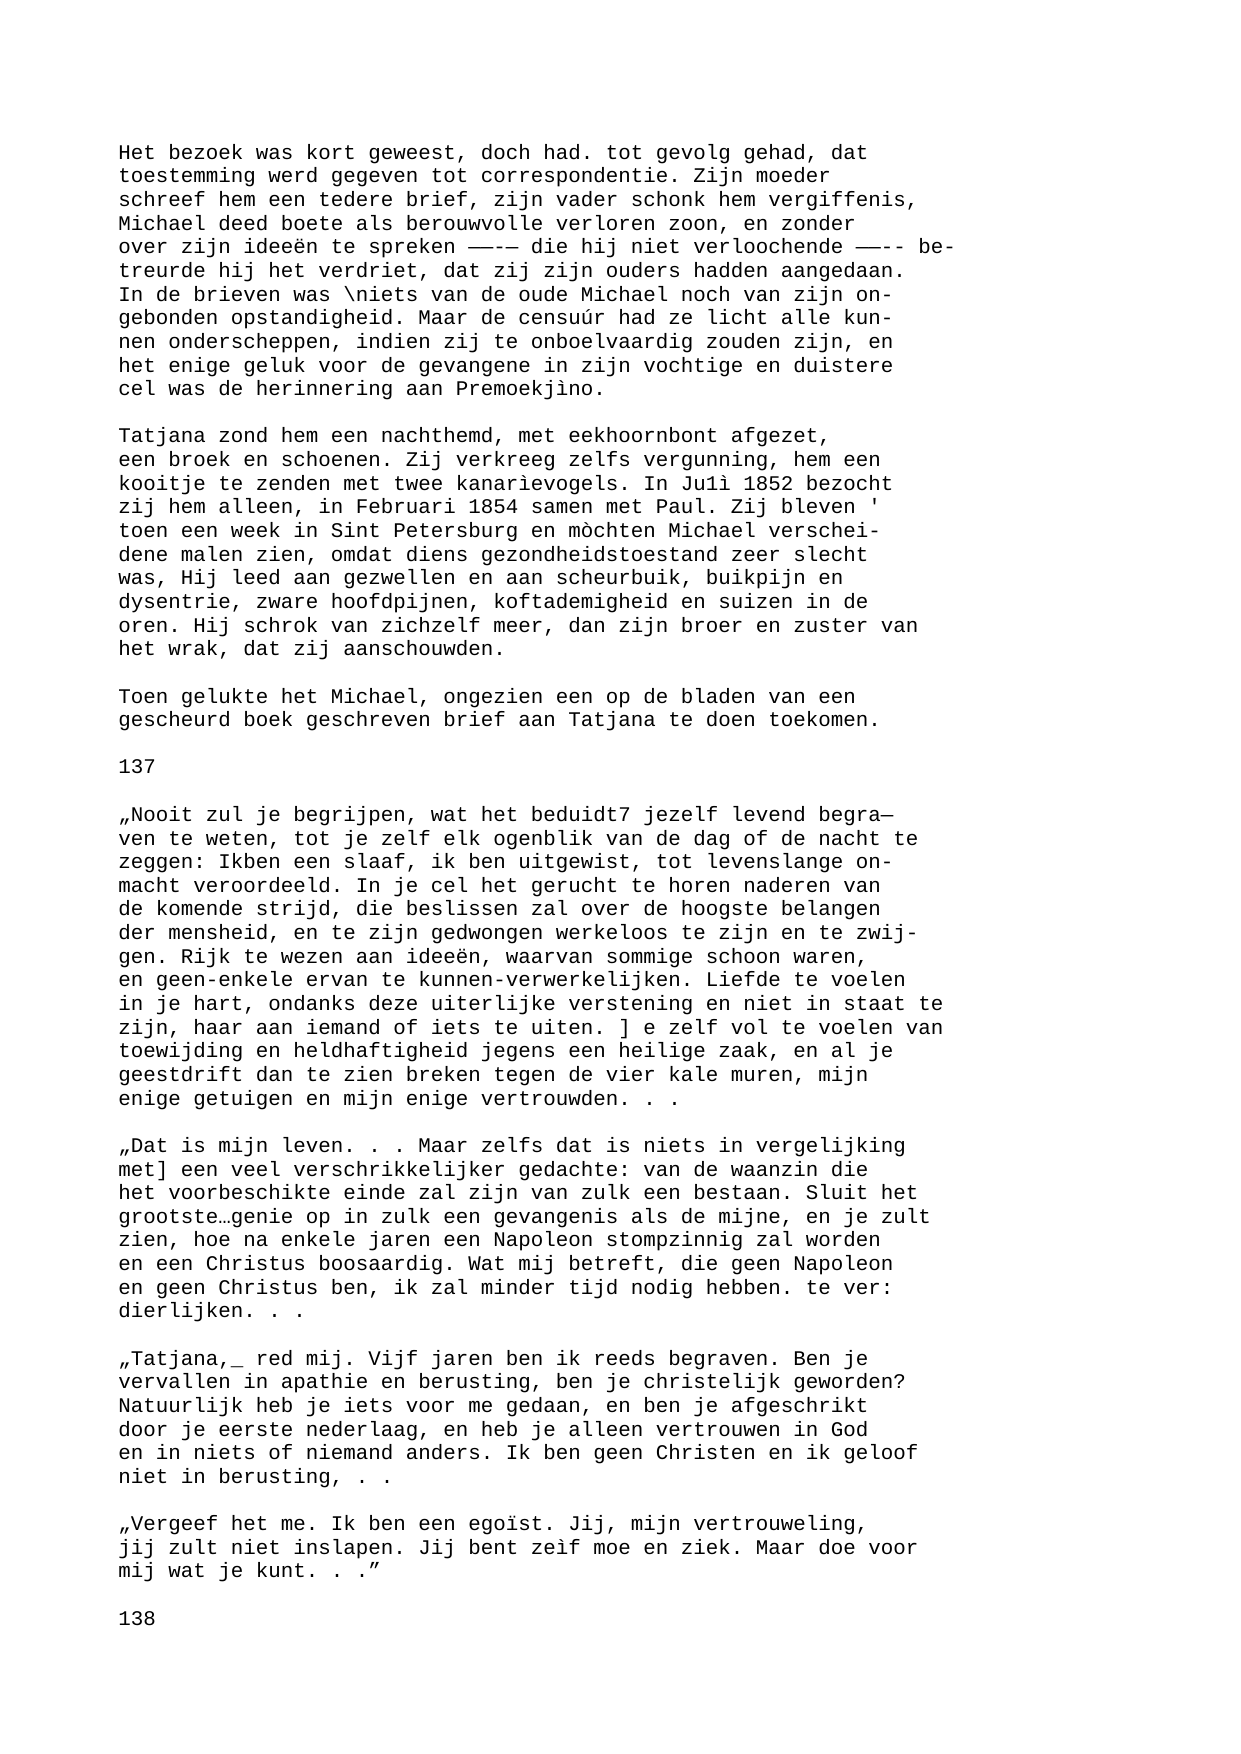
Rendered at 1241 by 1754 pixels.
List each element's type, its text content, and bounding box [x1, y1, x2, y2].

text jij zult niet inslapen. Jij bent zeìf moe en ziek. Maar doe voor [118, 1537, 1122, 1561]
text zeggen: Ikben een slaaf, ik ben uitgewist, tot levenslange on- [118, 851, 1122, 875]
text en geen Christus ben, ik zal minder tijd nodig hebben. te ver: [118, 1277, 1122, 1300]
text 138 [118, 1608, 1122, 1631]
text dene malen zien, omdat diens gezondheidstoestand zeer slecht [118, 544, 1122, 567]
text ven te weten, tot je zelf elk ogenblik van de dag of de nacht te [118, 827, 1122, 851]
text In de brieven was \niets van de oude Michael noch van zijn on- [118, 284, 1122, 307]
text enige getuigen en mijn enige vertrouwden. . . [118, 1088, 1122, 1111]
text grootste…genie op in zulk een gevangenis als de mijne, en je zult [118, 1206, 1122, 1229]
text gen. Rijk te wezen aan ideeën, waarvan sommige schoon waren, [118, 946, 1122, 969]
text schreef hem een tedere brief, zijn vader schonk hem vergiffenis, [118, 189, 1122, 213]
text vervallen in apathie en berusting, ben je christelijk geworden? [118, 1371, 1122, 1395]
text cel was de herinnering aan Premoekjìno. [118, 378, 1122, 402]
text treurde hij het verdriet, dat zij zijn ouders hadden aangedaan. [118, 260, 1122, 284]
text en geen-enkele ervan te kunnen-verwerkelijken. Liefde te voelen [118, 969, 1122, 993]
text Het bezoek was kort geweest, doch had. tot gevolg gehad, dat [118, 142, 1122, 165]
text en in niets of niemand anders. Ik ben geen Christen en ik geloof [118, 1442, 1122, 1466]
text niet in berusting, . . [118, 1466, 1122, 1489]
text het wrak, dat zij aanschouwden. [118, 638, 1122, 662]
text „Nooit zul je begrijpen, wat het beduidt7 jezelf levend begra— [118, 804, 1122, 827]
text der mensheid, en te zijn gedwongen werkeloos te zijn en te zwij- [118, 922, 1122, 946]
text 137 [118, 757, 1122, 780]
text het enige geluk voor de gevangene in zijn vochtige en duistere [118, 354, 1122, 378]
text mij wat je kunt. . .” [118, 1561, 1122, 1584]
text toestemming werd gegeven tot correspondentie. Zijn moeder [118, 165, 1122, 189]
text oren. Hij schrok van zichzelf meer, dan zijn broer en zuster van [118, 615, 1122, 638]
text was, Hij leed aan gezwellen en aan scheurbuik, buikpijn en [118, 567, 1122, 591]
text gescheurd boek geschreven brief aan Tatjana te doen toekomen. [118, 709, 1122, 733]
text het voorbeschikte einde zal zijn van zulk een bestaan. Sluit het [118, 1182, 1122, 1206]
text gebonden opstandigheid. Maar de censuúr had ze licht alle kun- [118, 307, 1122, 331]
text toen een week in Sint Petersburg en mòchten Michael verschei- [118, 520, 1122, 544]
text „Vergeef het me. Ik ben een egoïst. Jij, mijn vertrouweling, [118, 1513, 1122, 1537]
text en een Christus boosaardig. Wat mij betreft, die geen Napoleon [118, 1253, 1122, 1277]
text zijn, haar aan iemand of iets te uiten. ] e zelf vol te voelen van [118, 1017, 1122, 1040]
text dierlijken. . . [118, 1300, 1122, 1324]
text met] een veel verschrikkelijker gedachte: van de waanzin die [118, 1158, 1122, 1182]
text „Dat is mijn leven. . . Maar zelfs dat is niets in vergelijking [118, 1135, 1122, 1158]
text macht veroordeeld. In je cel het gerucht te horen naderen van [118, 875, 1122, 898]
text de komende strijd, die beslissen zal over de hoogste belangen [118, 898, 1122, 922]
text „Tatjana,_ red mij. Vijf jaren ben ik reeds begraven. Ben je [118, 1348, 1122, 1371]
text dysentrie, zware hoofdpijnen, koftademigheid en suizen in de [118, 591, 1122, 615]
text Michael deed boete als berouwvolle verloren zoon, en zonder [118, 213, 1122, 236]
text door je eerste nederlaag, en heb je alleen vertrouwen in God [118, 1419, 1122, 1442]
text Tatjana zond hem een nachthemd, met eekhoornbont afgezet, [118, 426, 1122, 449]
text Natuurlijk heb je iets voor me gedaan, en ben je afgeschrikt [118, 1395, 1122, 1419]
text geestdrift dan te zien breken tegen de vier kale muren, mijn [118, 1064, 1122, 1088]
text nen onderscheppen, indien zij te onboelvaardig zouden zijn, en [118, 331, 1122, 354]
text kooitje te zenden met twee kanarìevogels. In Ju1ì 1852 bezocht [118, 473, 1122, 496]
text zien, hoe na enkele jaren een Napoleon stompzinnig zal worden [118, 1229, 1122, 1253]
text zij hem alleen, in Februari 1854 samen met Paul. Zij bleven ' [118, 496, 1122, 520]
text Toen gelukte het Michael, ongezien een op de bladen van een [118, 686, 1122, 709]
text toewijding en heldhaftigheid jegens een heilige zaak, en al je [118, 1040, 1122, 1064]
text een broek en schoenen. Zij verkreeg zelfs vergunning, hem een [118, 449, 1122, 473]
text over zijn ideeën te spreken ——-— die hij niet verloochende ——-- be- [118, 236, 1122, 260]
text in je hart, ondanks deze uiterlijke verstening en niet in staat te [118, 993, 1122, 1017]
